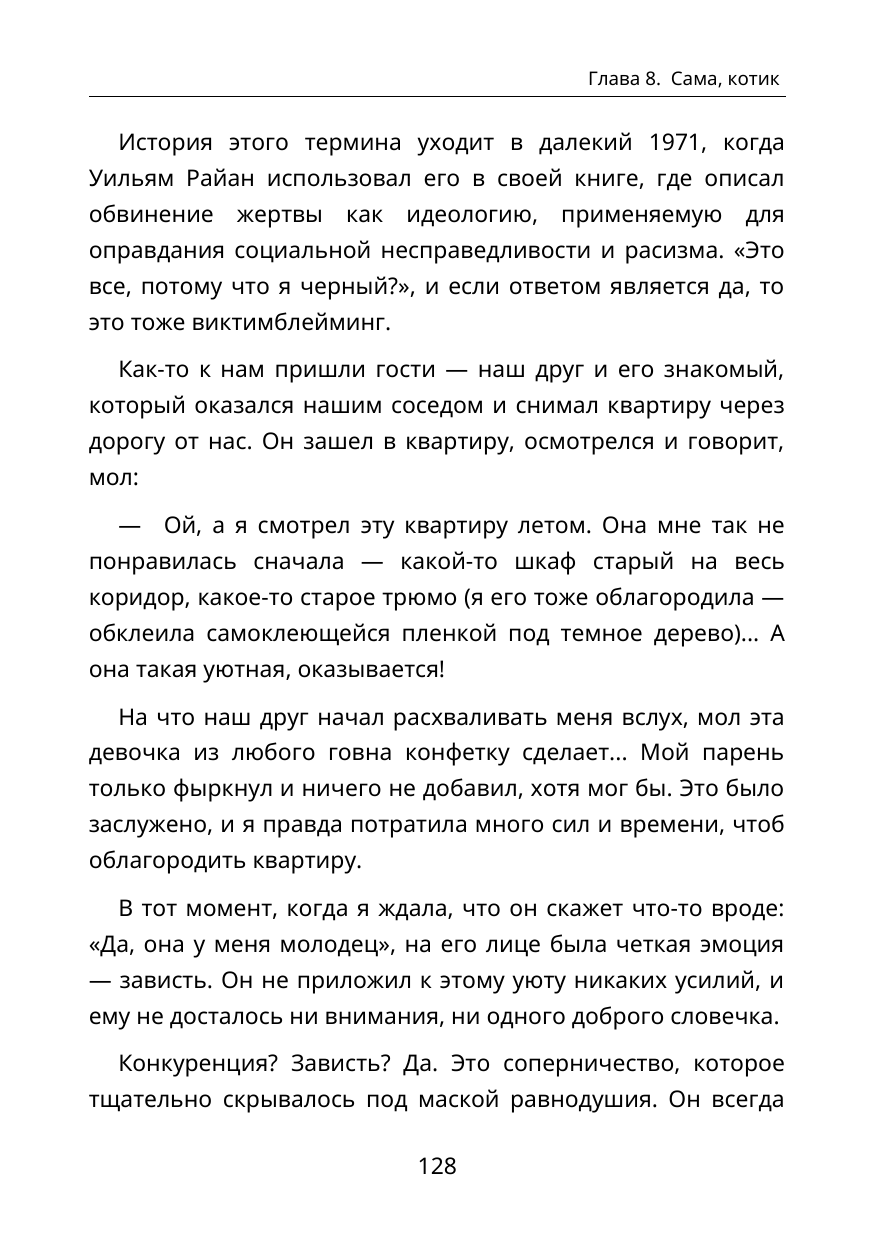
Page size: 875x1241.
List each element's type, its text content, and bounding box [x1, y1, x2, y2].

text На что наш друг начал расхваливать меня вслух, мол эта девочка из любого говна конфетку сделает... Мой парень только фыркнул и ничего не добавил, хотя мог бы. Это было заслужено, и я правда потратила много сил и времени, чтоб облагородить квартиру. [88, 700, 786, 875]
list Ой, а я смотрел эту квартиру летом. Она мне так не понравилась сначала — какой-то шкаф старый на весь коридор, какое-то старое трюмо (я его тоже облагородила — обклеила самоклеющейся пленкой под темное дерево)... А она такая уютная, оказывается! [88, 509, 786, 684]
text История этого термина уходит в далекий 1971, когда Уильям Райан использовал его в своей книге, где описал обвинение жертвы как идеологию, применяемую для оправдания социальной несправедливости и расизма. «Это все, потому что я черный?», и если ответом является да, то это тоже виктимблейминг. [88, 126, 786, 337]
text Конкуренция? Зависть? Да. Это соперничество, которое тщательно скрывалось под маской равнодушия. Он всегда [88, 1047, 786, 1114]
text Как-то к нам пришли гости — наш друг и его знакомый, который оказался нашим соседом и снимал квартиру через дорогу от нас. Он зашел в квартиру, осмотрелся и говорит, мол: [88, 353, 786, 492]
text В тот момент, когда я ждала, что он скажет что-то вроде: «Да, она у меня молодец», на его лице была четкая эмоция — зависть. Он не приложил к этому уюту никаких усилий, и ему не досталось ни внимания, ни одного доброго словечка. [88, 892, 786, 1031]
